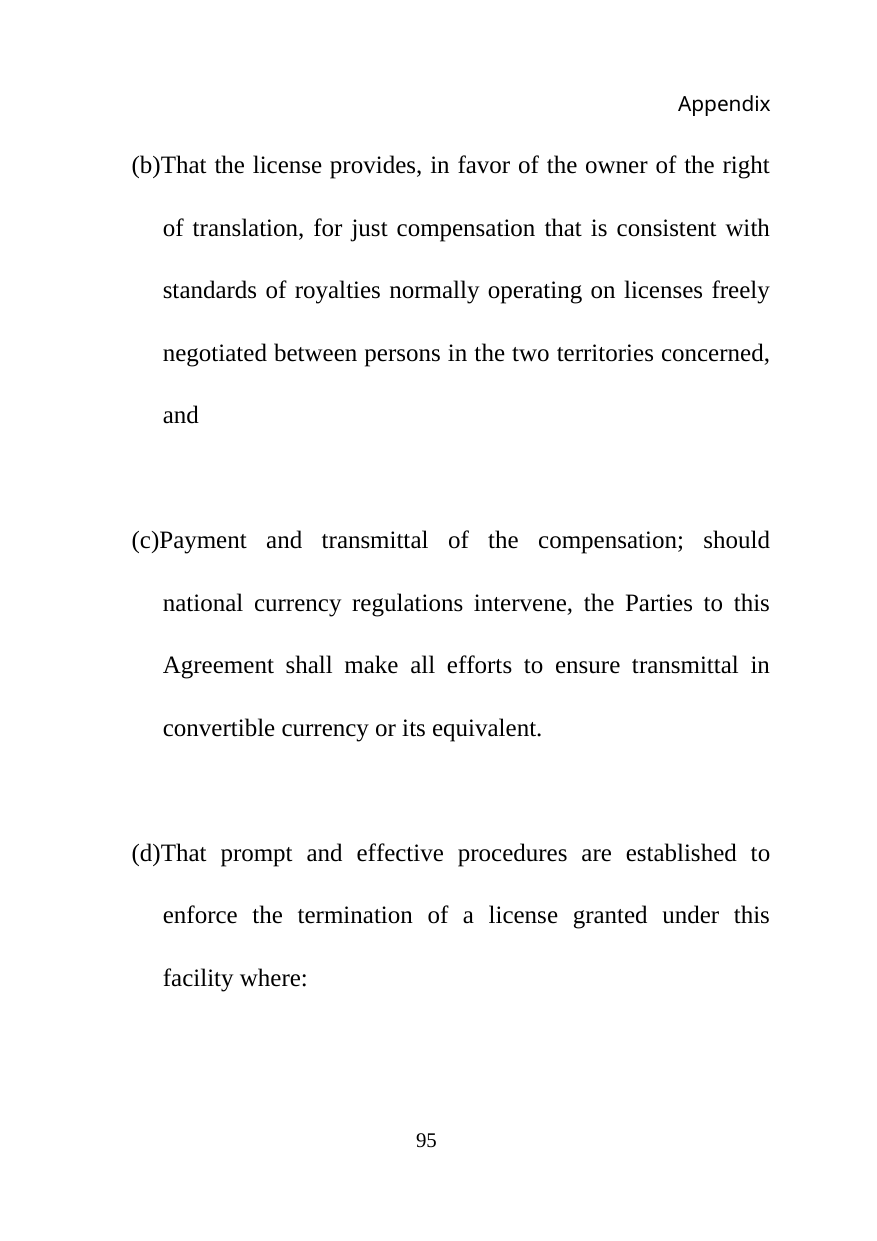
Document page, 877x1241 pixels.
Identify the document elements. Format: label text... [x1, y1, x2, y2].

text (b)That the license provides, in favor of the owner of the right of translation, for just compensation that is consistent with standards of royalties normally operating on licenses freely negotiated between persons in the two territories concerned, and [131, 123, 771, 435]
text (c)Payment and transmittal of the compensation; should national currency regulations intervene, the Parties to this Agreement shall make all efforts to ensure transmittal in convertible currency or its equivalent. [131, 498, 771, 748]
text (d)That prompt and effective procedures are established to enforce the termination of a license granted under this facility where: [131, 810, 771, 998]
